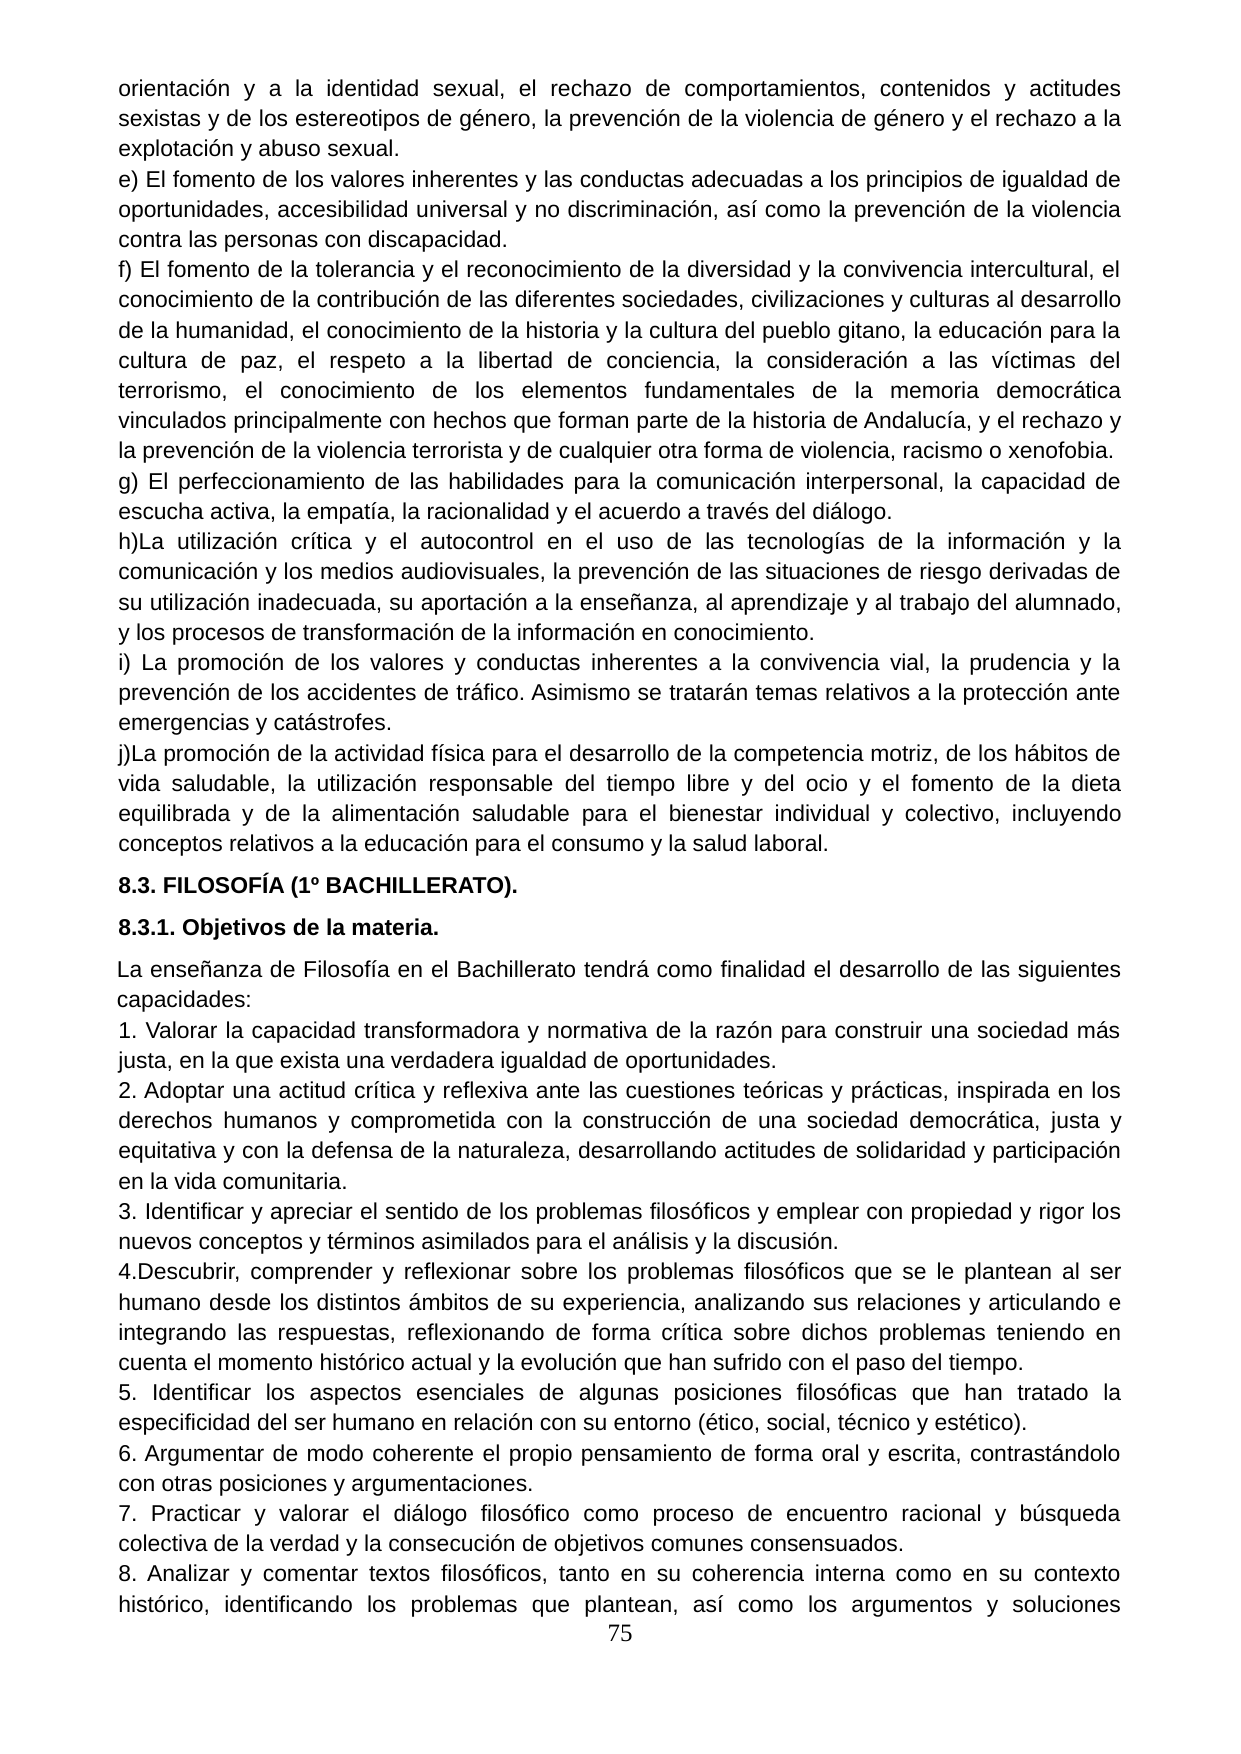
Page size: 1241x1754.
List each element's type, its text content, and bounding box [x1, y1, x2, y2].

text 4.Descubrir, comprender y reflexionar sobre los problemas filosóficos que se le plantean al ser humano desde los distintos ámbitos de su experiencia, analizando sus relaciones y articulando e integrando las respuestas, reflexionando de forma crítica sobre dichos problemas teniendo en cuenta el momento histórico actual y la evolución que han sufrido con el paso del tiempo. [118, 1258, 1122, 1375]
text 8.3. FILOSOFÍA (1º BACHILLERATO). [118, 872, 1122, 898]
text e) El fomento de los valores inherentes y las conductas adecuadas a los principios de igualdad de oportunidades, accesibilidad universal y no discriminación, así como la prevención de la violencia contra las personas con discapacidad. [118, 166, 1122, 252]
text 8. Analizar y comentar textos filosóficos, tanto en su coherencia interna como en su contexto histórico, identificando los problemas que plantean, así como los argumentos y soluciones [118, 1560, 1122, 1617]
text 3. Identificar y apreciar el sentido de los problemas filosóficos y emplear con propiedad y rigor los nuevos conceptos y términos asimilados para el análisis y la discusión. [118, 1198, 1122, 1254]
text h)La utilización crítica y el autocontrol en el uso de las tecnologías de la información y la comunicación y los medios audiovisuales, la prevención de las situaciones de riesgo derivadas de su utilización inadecuada, su aportación a la enseñanza, al aprendizaje y al trabajo del alumnado, y los procesos de transformación de la información en conocimiento. [118, 528, 1122, 645]
text 2. Adoptar una actitud crítica y reflexiva ante las cuestiones teóricas y prácticas, inspirada en los derechos humanos y comprometida con la construcción de una sociedad democrática, justa y equitativa y con la defensa de la naturaleza, desarrollando actitudes de solidaridad y participación en la vida comunitaria. [118, 1077, 1122, 1194]
text 6. Argumentar de modo coherente el propio pensamiento de forma oral y escrita, contrastándolo con otras posiciones y argumentaciones. [118, 1439, 1122, 1496]
text j)La promoción de la actividad física para el desarrollo de la competencia motriz, de los hábitos de vida saludable, la utilización responsable del tiempo libre y del ocio y el fomento de la dieta equilibrada y de la alimentación saludable para el bienestar individual y colectivo, incluyendo conceptos relativos a la educación para el consumo y la salud laboral. [118, 739, 1122, 857]
text f) El fomento de la tolerancia y el reconocimiento de la diversidad y la convivencia intercultural, el conocimiento de la contribución de las diferentes sociedades, civilizaciones y culturas al desarrollo de la humanidad, el conocimiento de la historia y la cultura del pueblo gitano, la educación para la cultura de paz, el respeto a la libertad de conciencia, la consideración a las víctimas del terrorismo, el conocimiento de los elementos fundamentales de la memoria democrática vinculados principalmente con hechos que forman parte de la historia de Andalucía, y el rechazo y la prevención de la violencia terrorista y de cualquier otra forma de violencia, racismo o xenofobia. [118, 256, 1122, 464]
text La enseñanza de Filosofía en el Bachillerato tendrá como finalidad el desarrollo de las siguientes capacidades: [117, 956, 1122, 1013]
text 1. Valorar la capacidad transformadora y normativa de la razón para construir una sociedad más justa, en la que exista una verdadera igualdad de oportunidades. [118, 1017, 1122, 1073]
text g) El perfeccionamiento de las habilidades para la comunicación interpersonal, la capacidad de escucha activa, la empatía, la racionalidad y el acuerdo a través del diálogo. [118, 468, 1122, 524]
text i) La promoción de los valores y conductas inherentes a la convivencia vial, la prudencia y la prevención de los accidentes de tráfico. Asimismo se tratarán temas relativos a la protección ante emergencias y catástrofes. [118, 649, 1122, 736]
text 5. Identificar los aspectos esenciales de algunas posiciones filosóficas que han tratado la especificidad del ser humano en relación con su entorno (ético, social, técnico y estético). [118, 1379, 1122, 1436]
text 7. Practicar y valorar el diálogo filosófico como proceso de encuentro racional y búsqueda colectiva de la verdad y la consecución de objetivos comunes consensuados. [118, 1500, 1122, 1556]
text orientación y a la identidad sexual, el rechazo de comportamientos, contenidos y actitudes sexistas y de los estereotipos de género, la prevención de la violencia de género y el rechazo a la explotación y abuso sexual. [118, 75, 1122, 162]
subtitle 8.3.1. Objetivos de la materia. [118, 914, 1122, 941]
